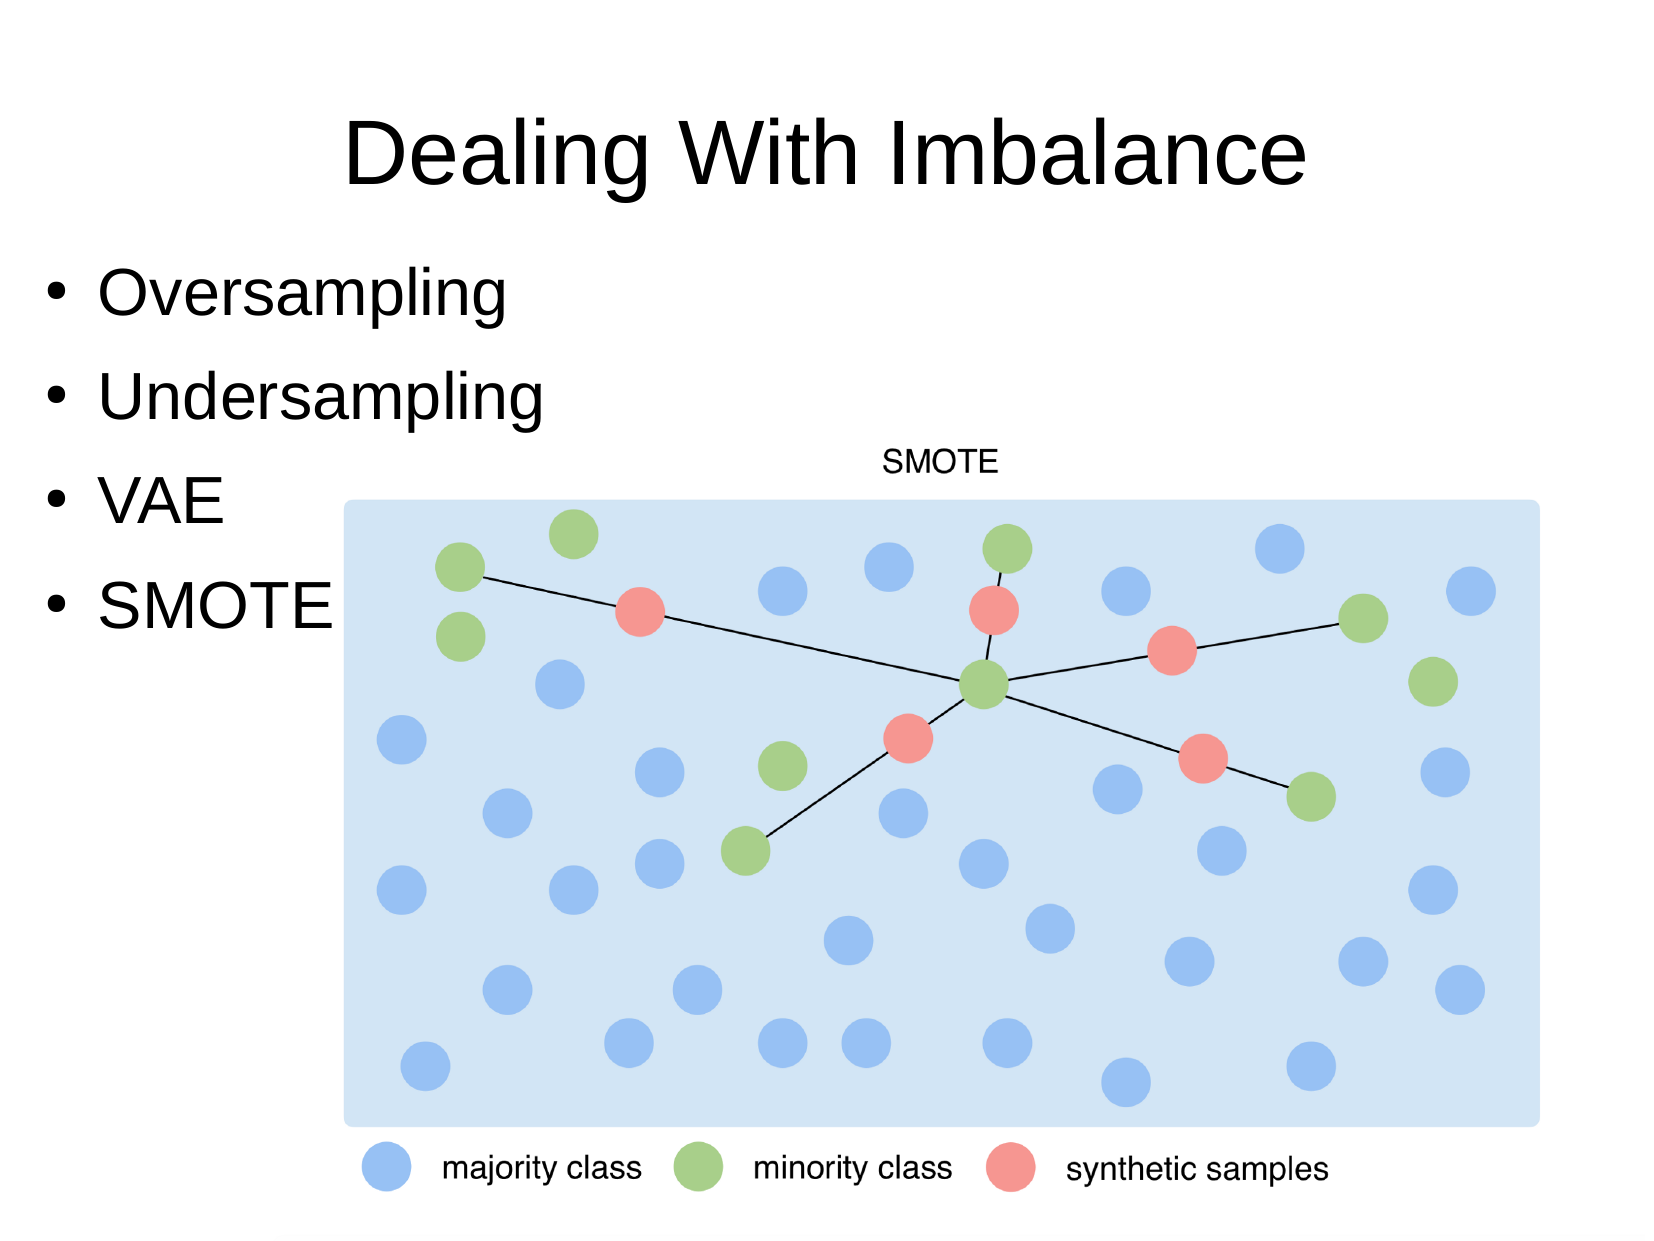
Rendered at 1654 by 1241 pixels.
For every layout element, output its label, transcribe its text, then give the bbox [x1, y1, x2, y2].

picture [240, 423, 1645, 1241]
title Dealing With Imbalance [82, 49, 1571, 257]
list Oversampling Undersampling VAE SMOTE [26, 255, 1516, 1074]
